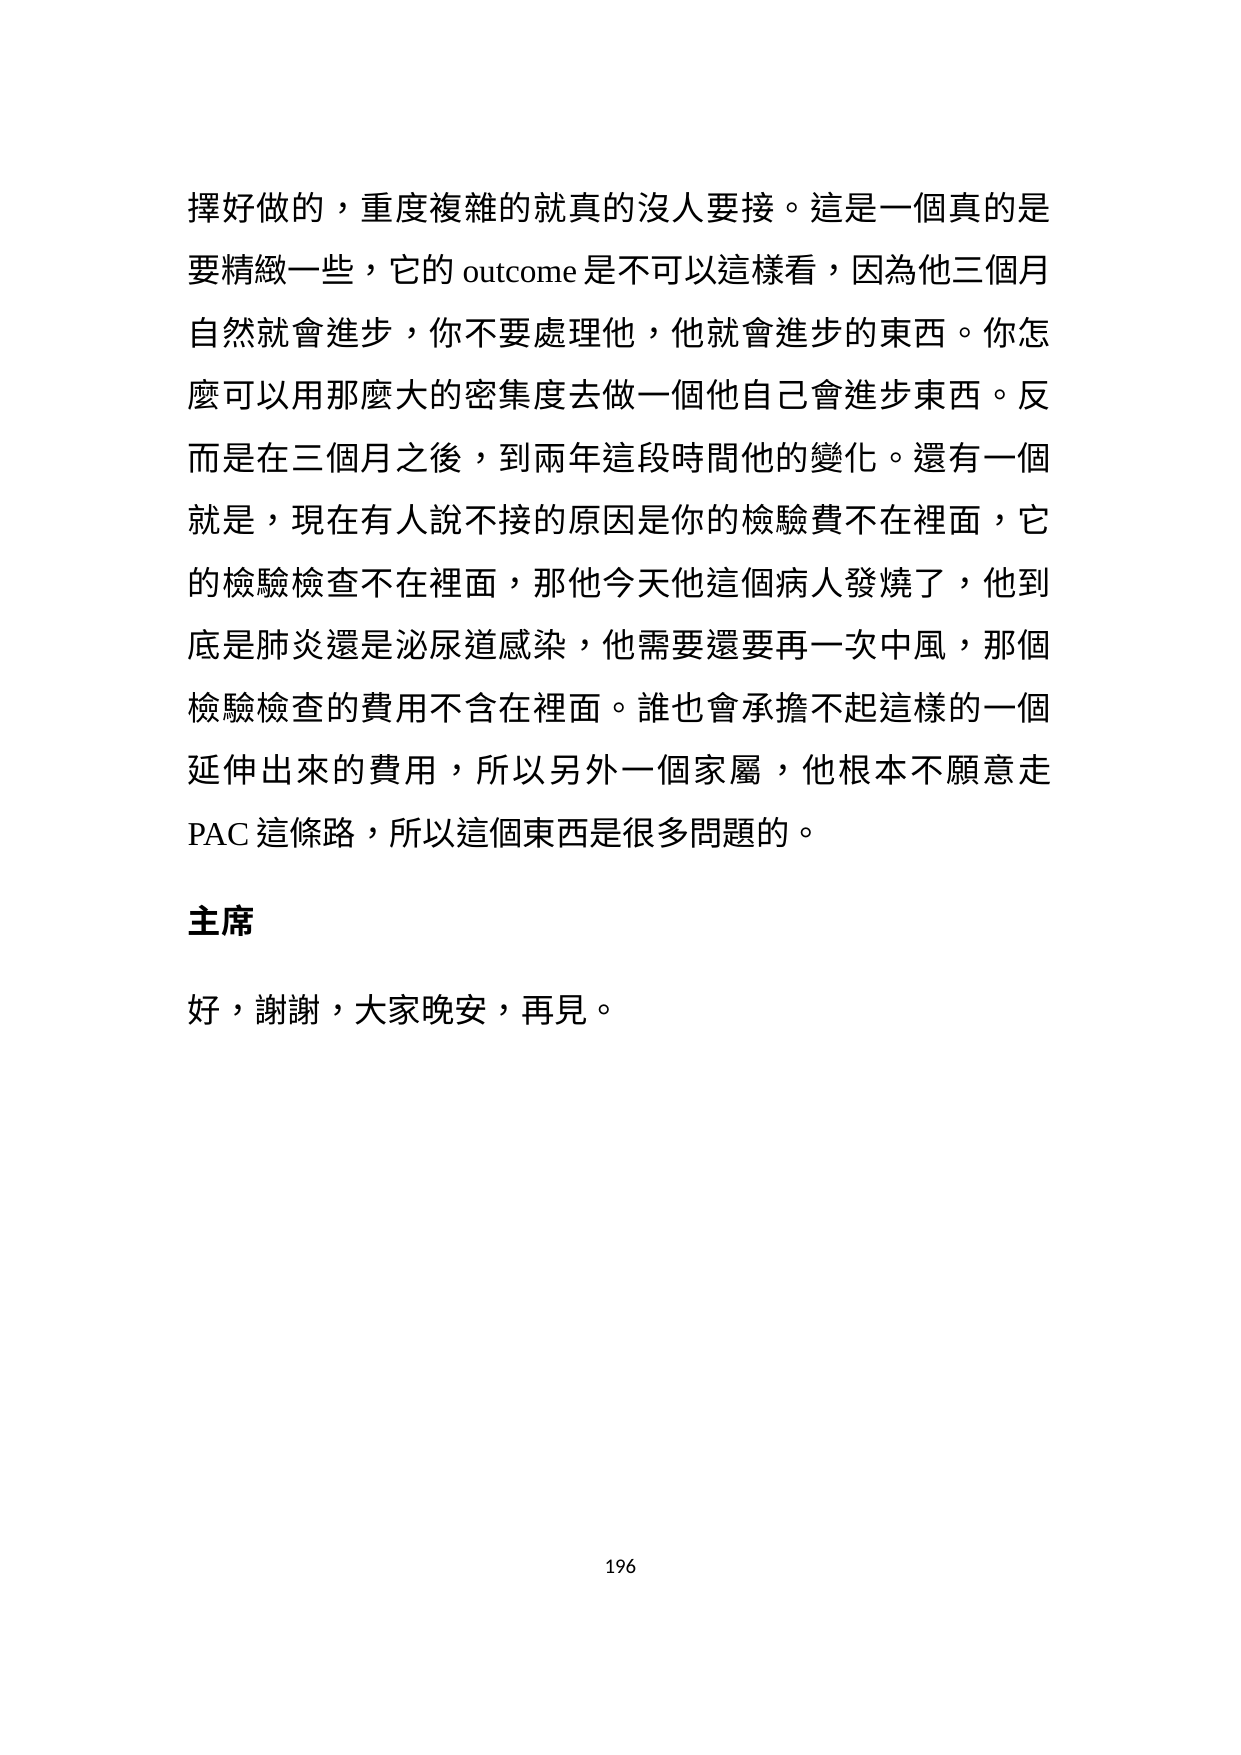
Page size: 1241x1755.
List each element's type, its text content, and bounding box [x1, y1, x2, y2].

text 主席 [187, 878, 1053, 940]
text 擇好做的，重度複雜的就真的沒人要接。這是一個真的是要精緻一些，它的outcome是不可以這樣看，因為他三個月自然就會進步，你不要處理他，他就會進步的東西。你怎麼可以用那麼大的密集度去做一個他自己會進步東西。反而是在三個月之後，到兩年這段時間他的變化。還有一個就是，現在有人說不接的原因是你的檢驗費不在裡面，它的檢驗檢查不在裡面，那他今天他這個病人發燒了，他到底是肺炎還是泌尿道感染，他需要還要再一次中風，那個檢驗檢查的費用不含在裡面。誰也會承擔不起這樣的一個延伸出來的費用，所以另外一個家屬，他根本不願意走PAC這條路，所以這個東西是很多問題的。 [187, 164, 1053, 852]
text 好，謝謝，大家晚安，再見。 [187, 967, 1053, 1029]
